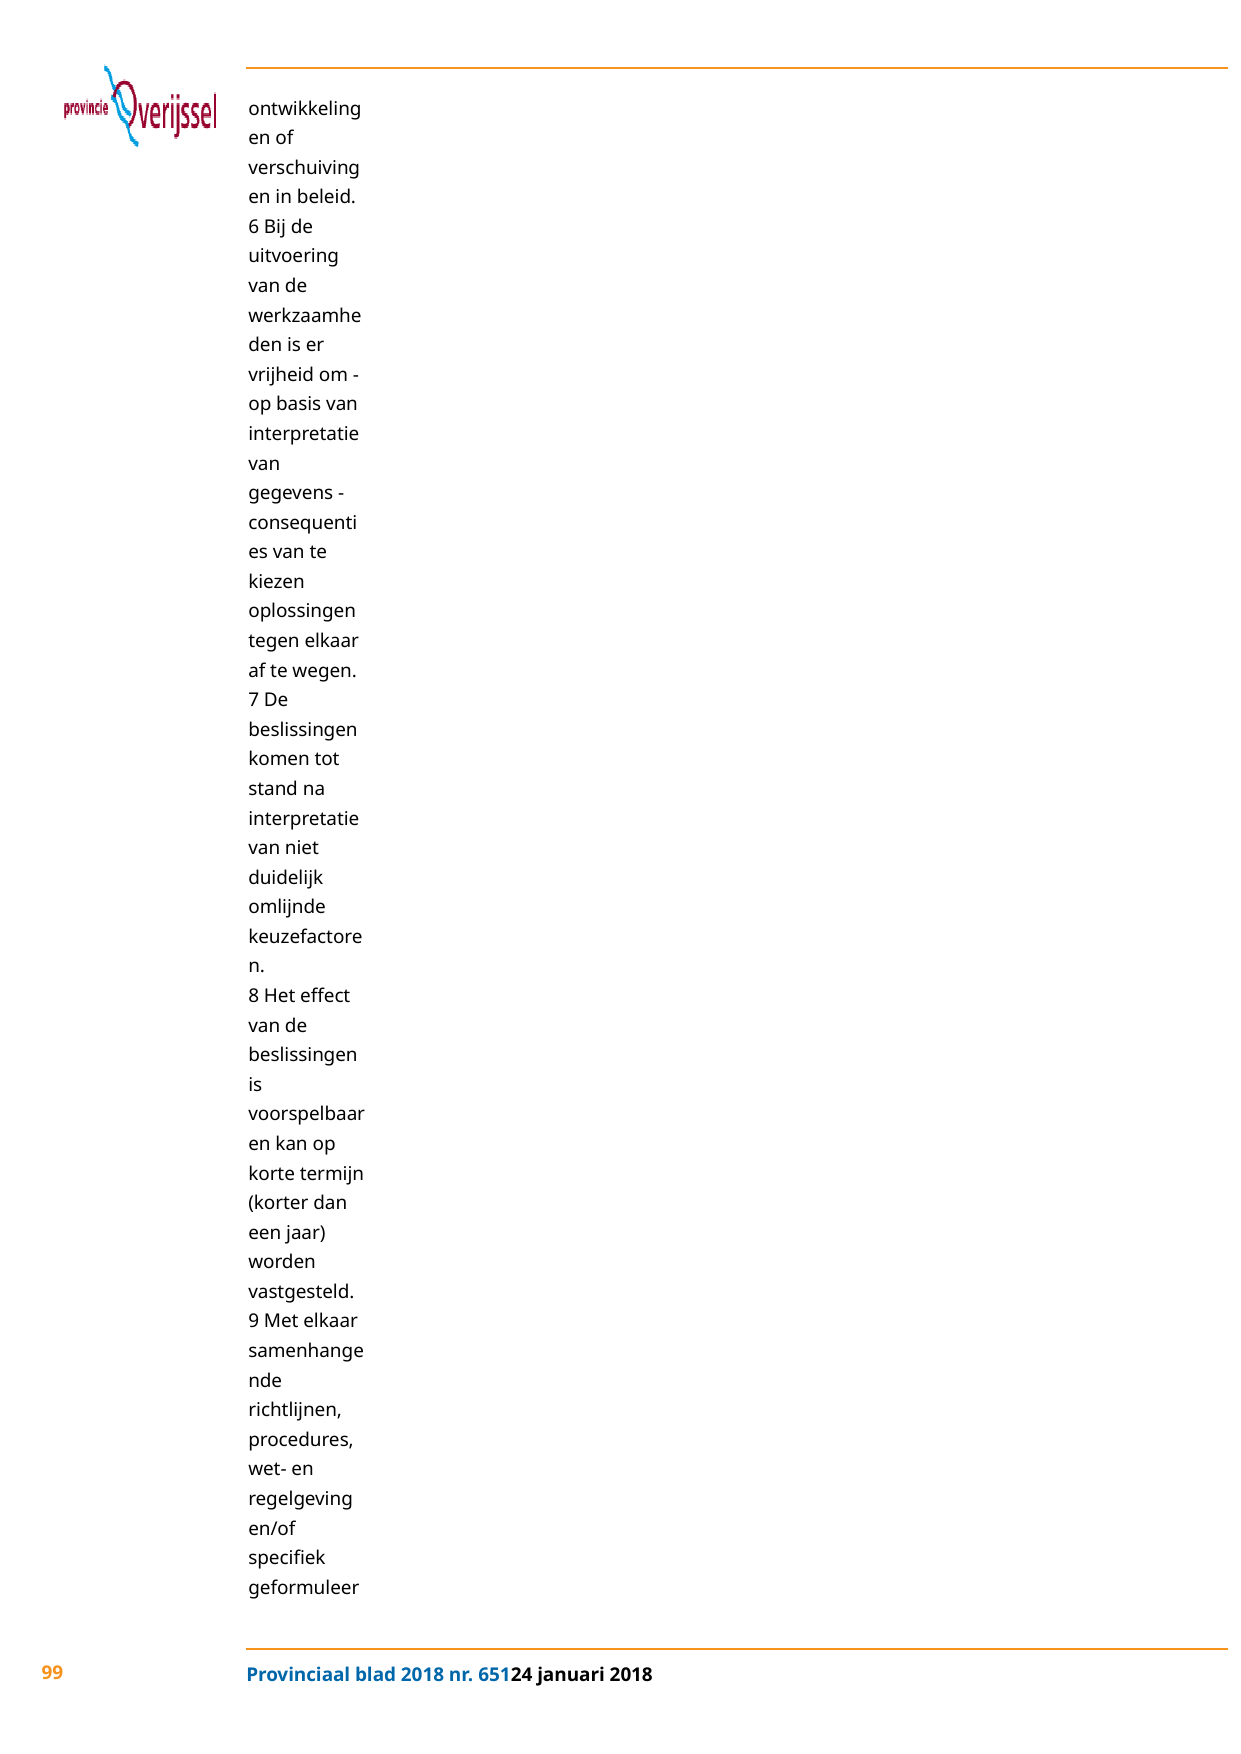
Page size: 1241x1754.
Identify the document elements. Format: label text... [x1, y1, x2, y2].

table_cell [1039, 95, 1152, 1600]
table_cell [365, 95, 477, 1600]
table_cell [702, 95, 814, 1600]
table_cell [927, 95, 1039, 1600]
table_cell [815, 95, 927, 1600]
table_cell [478, 95, 590, 1600]
table_cell ontwikkelingen of verschuivingen in beleid. 6 Bij de uitvoering van de werkzaamheden is er vrijheid om - op basis van interpretatie van gegevens - consequenties van te kiezen oplossingen tegen elkaar af te wegen. 7 De beslissingen komen tot stand na interpretatie van niet duidelijk omlijnde keuzefactoren. 8 Het effect van de beslissingen is voorspelbaar en kan op korte termijn (korter dan een jaar) worden vastgesteld. 9 Met elkaar samenhangende richtlijnen, procedures, wet- en regelgeving en/of specifiek geformuleer [248, 95, 365, 1600]
picture [41, 47, 231, 172]
table_cell [590, 95, 702, 1600]
